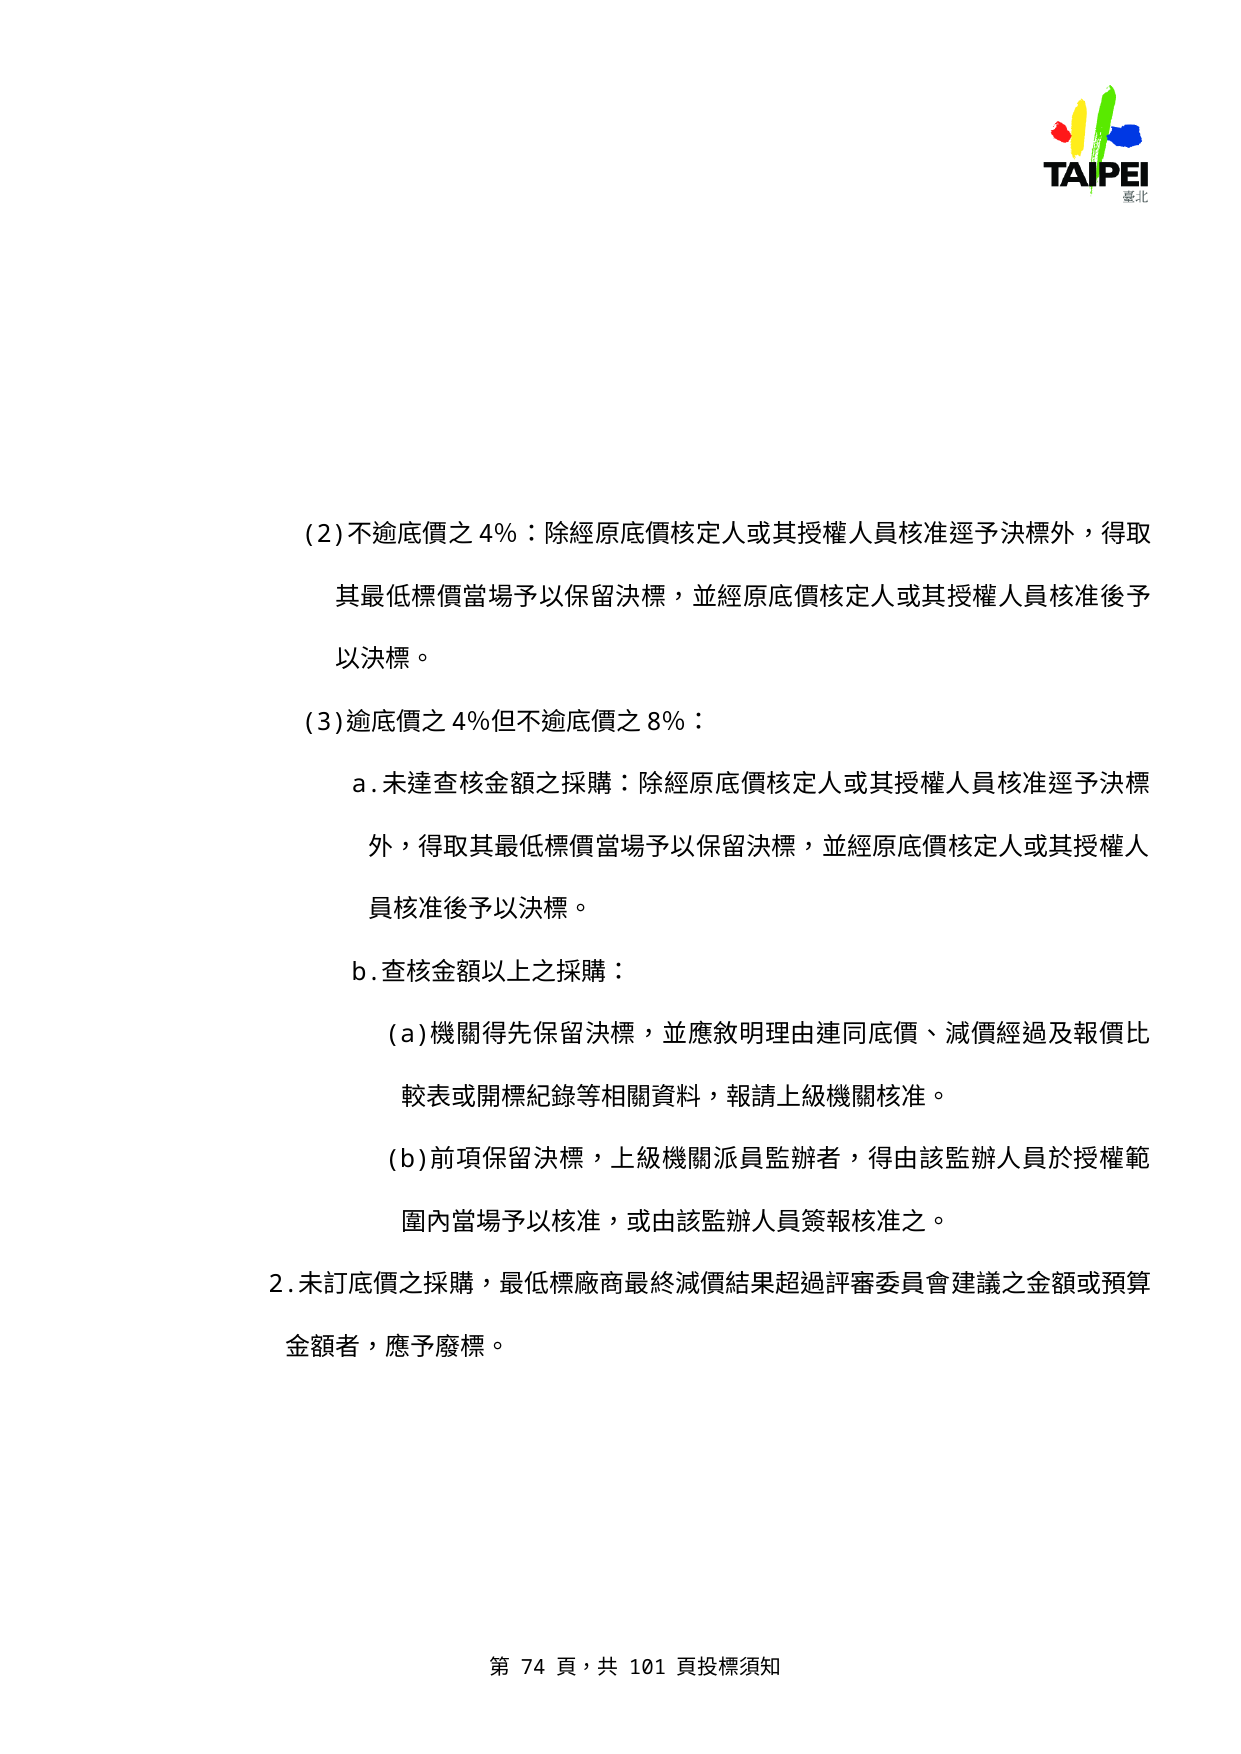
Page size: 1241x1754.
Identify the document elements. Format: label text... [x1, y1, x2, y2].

text 2.未訂底價之採購，最低標廠商最終減價結果超過評審委員會建議之金額或預算金額者，應予廢標。 [268, 1240, 1152, 1365]
text (b)前項保留決標，上級機關派員監辦者，得由該監辦人員於授權範圍內當場予以核准，或由該監辦人員簽報核准之。 [385, 1115, 1152, 1240]
text b.查核金額以上之採購： [351, 928, 1152, 990]
text (a)機關得先保留決標，並應敘明理由連同底價、減價經過及報價比較表或開標紀錄等相關資料，報請上級機關核准。 [385, 990, 1152, 1115]
text (3)逾底價之4％但不逾底價之8％： [301, 678, 1152, 740]
text (2)不逾底價之4％：除經原底價核定人或其授權人員核准逕予決標外，得取其最低標價當場予以保留決標，並經原底價核定人或其授權人員核准後予以決標。 [301, 490, 1152, 678]
text a.未達查核金額之採購：除經原底價核定人或其授權人員核准逕予決標外，得取其最低標價當場予以保留決標，並經原底價核定人或其授權人員核准後予以決標。 [351, 740, 1152, 928]
